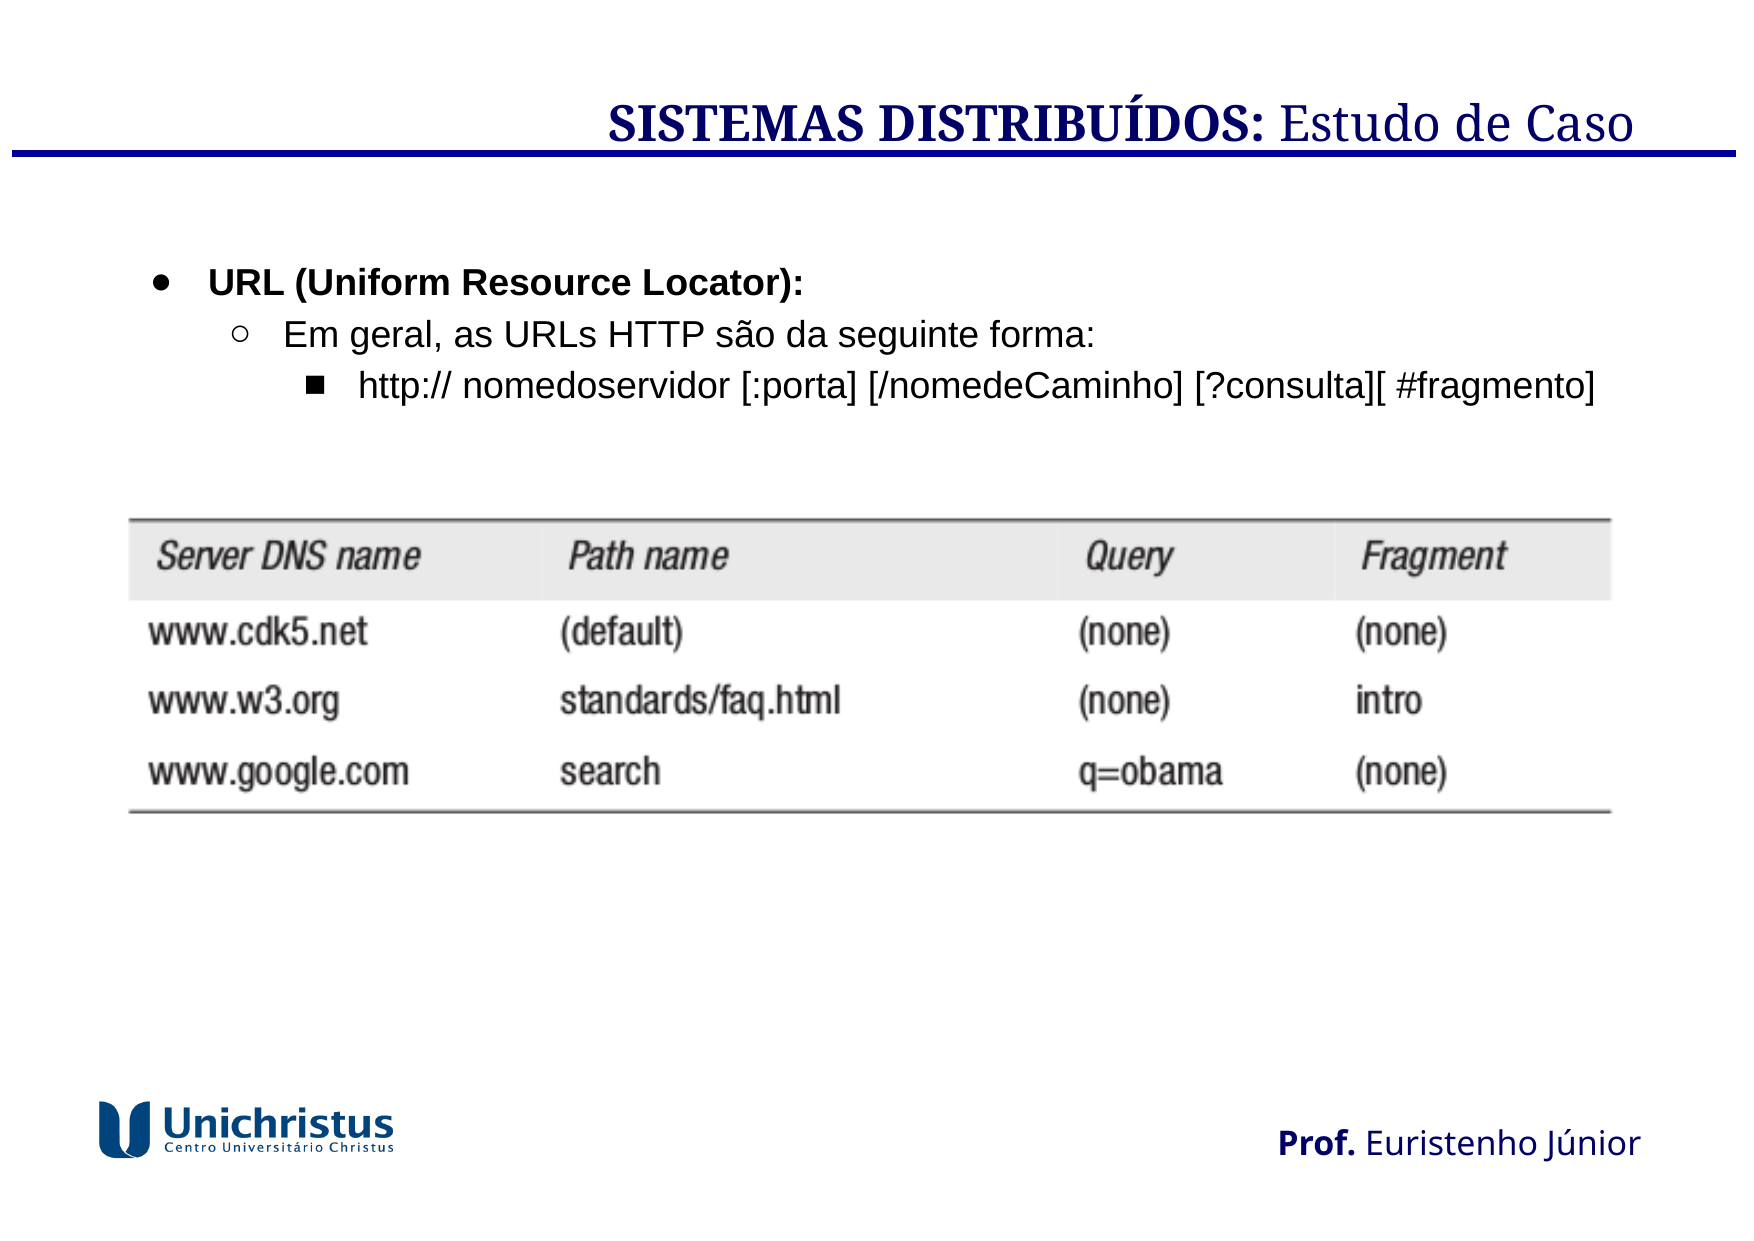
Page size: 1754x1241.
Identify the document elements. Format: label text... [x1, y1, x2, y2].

picture [107, 499, 1642, 834]
text_box URL (Uniform Resource Locator): Em geral, as URLs HTTP são da seguinte forma: http:// nomedoservidor [:porta] [/nomedeCaminho] [?consulta][ #fragmento] [118, 236, 1695, 834]
text_box SISTEMAS DISTRIBUÍDOS: Estudo de Caso [593, 81, 1695, 178]
picture [94, 1098, 398, 1160]
text_box Prof. Euristenho Júnior [1262, 1111, 1695, 1167]
